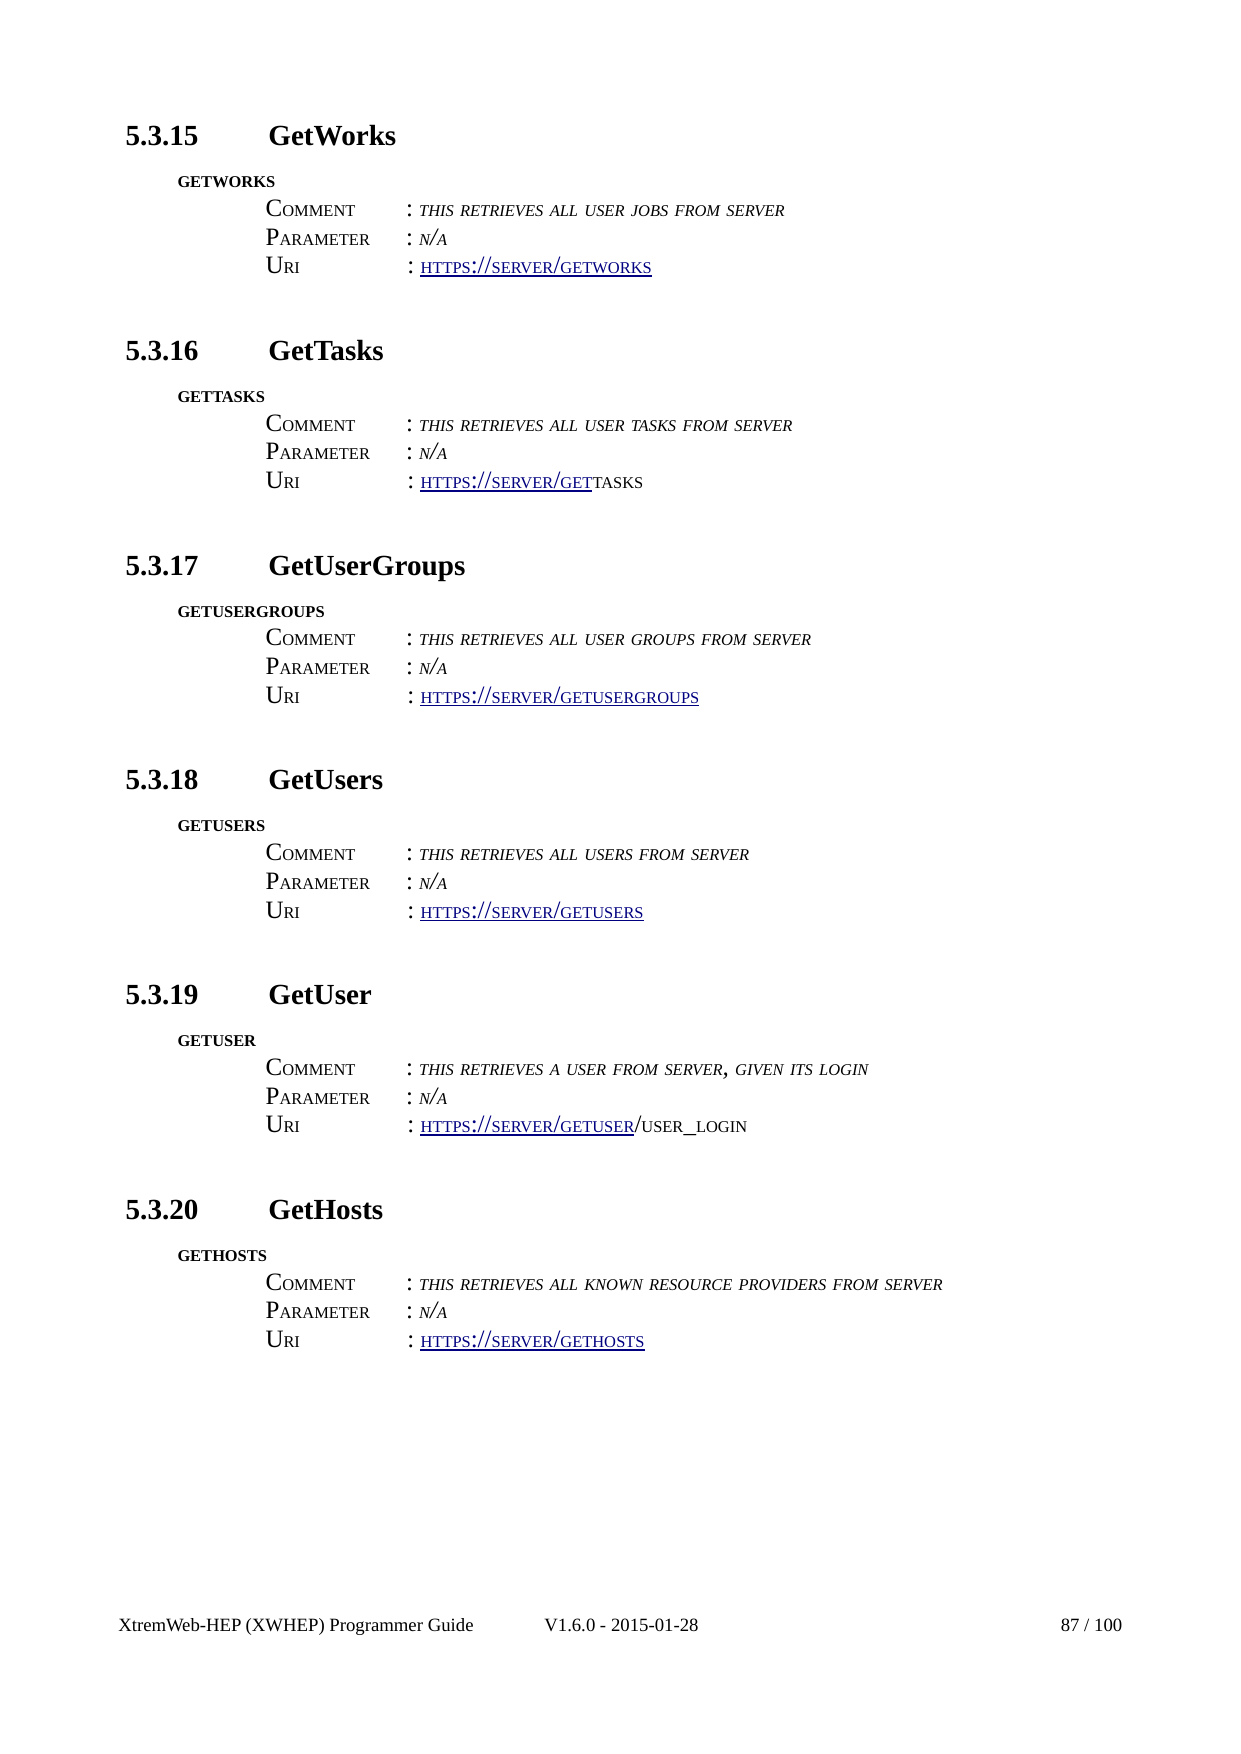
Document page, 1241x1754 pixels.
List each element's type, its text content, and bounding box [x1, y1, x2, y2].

text Uri : https://server/gethosts [265, 1324, 1122, 1353]
text Parameter : n/a [265, 866, 1122, 895]
text gethosts [177, 1238, 1122, 1267]
subtitle GetWorks [118, 118, 1122, 152]
text Parameter : n/a [265, 651, 1122, 680]
text Comment : this retrieves all user groups from server [265, 622, 1122, 651]
subtitle GetTasks [118, 333, 1122, 366]
text Uri : https://server/gettasks [265, 465, 1122, 494]
text Parameter : n/a [265, 1081, 1122, 1109]
text Comment : this retrieves all user tasks from server [265, 408, 1122, 436]
text Uri : https://server/getusers [265, 895, 1122, 923]
text Comment : this retrieves a user from server, given its login [265, 1052, 1122, 1081]
text gettasks [177, 379, 1122, 408]
text Uri : https://server/getworks [265, 250, 1122, 279]
subtitle GetUser [118, 977, 1122, 1011]
subtitle GetHosts [118, 1192, 1122, 1226]
subtitle GetUsers [118, 762, 1122, 796]
text Comment : this retrieves all user jobs from server [265, 193, 1122, 222]
text Uri : https://server/getuser/user_login [265, 1109, 1122, 1138]
text getuser [177, 1023, 1122, 1052]
text Parameter : n/a [265, 222, 1122, 250]
text getusergroups [177, 594, 1122, 622]
text getusers [177, 808, 1122, 837]
text Parameter : n/a [265, 436, 1122, 465]
subtitle GetUserGroups [118, 548, 1122, 581]
text Comment : this retrieves all known resource providers from server [265, 1267, 1122, 1296]
text getworks [177, 164, 1122, 193]
text Comment : this retrieves all users from server [265, 837, 1122, 866]
text Uri : https://server/getusergroups [265, 680, 1122, 709]
text Parameter : n/a [265, 1296, 1122, 1324]
